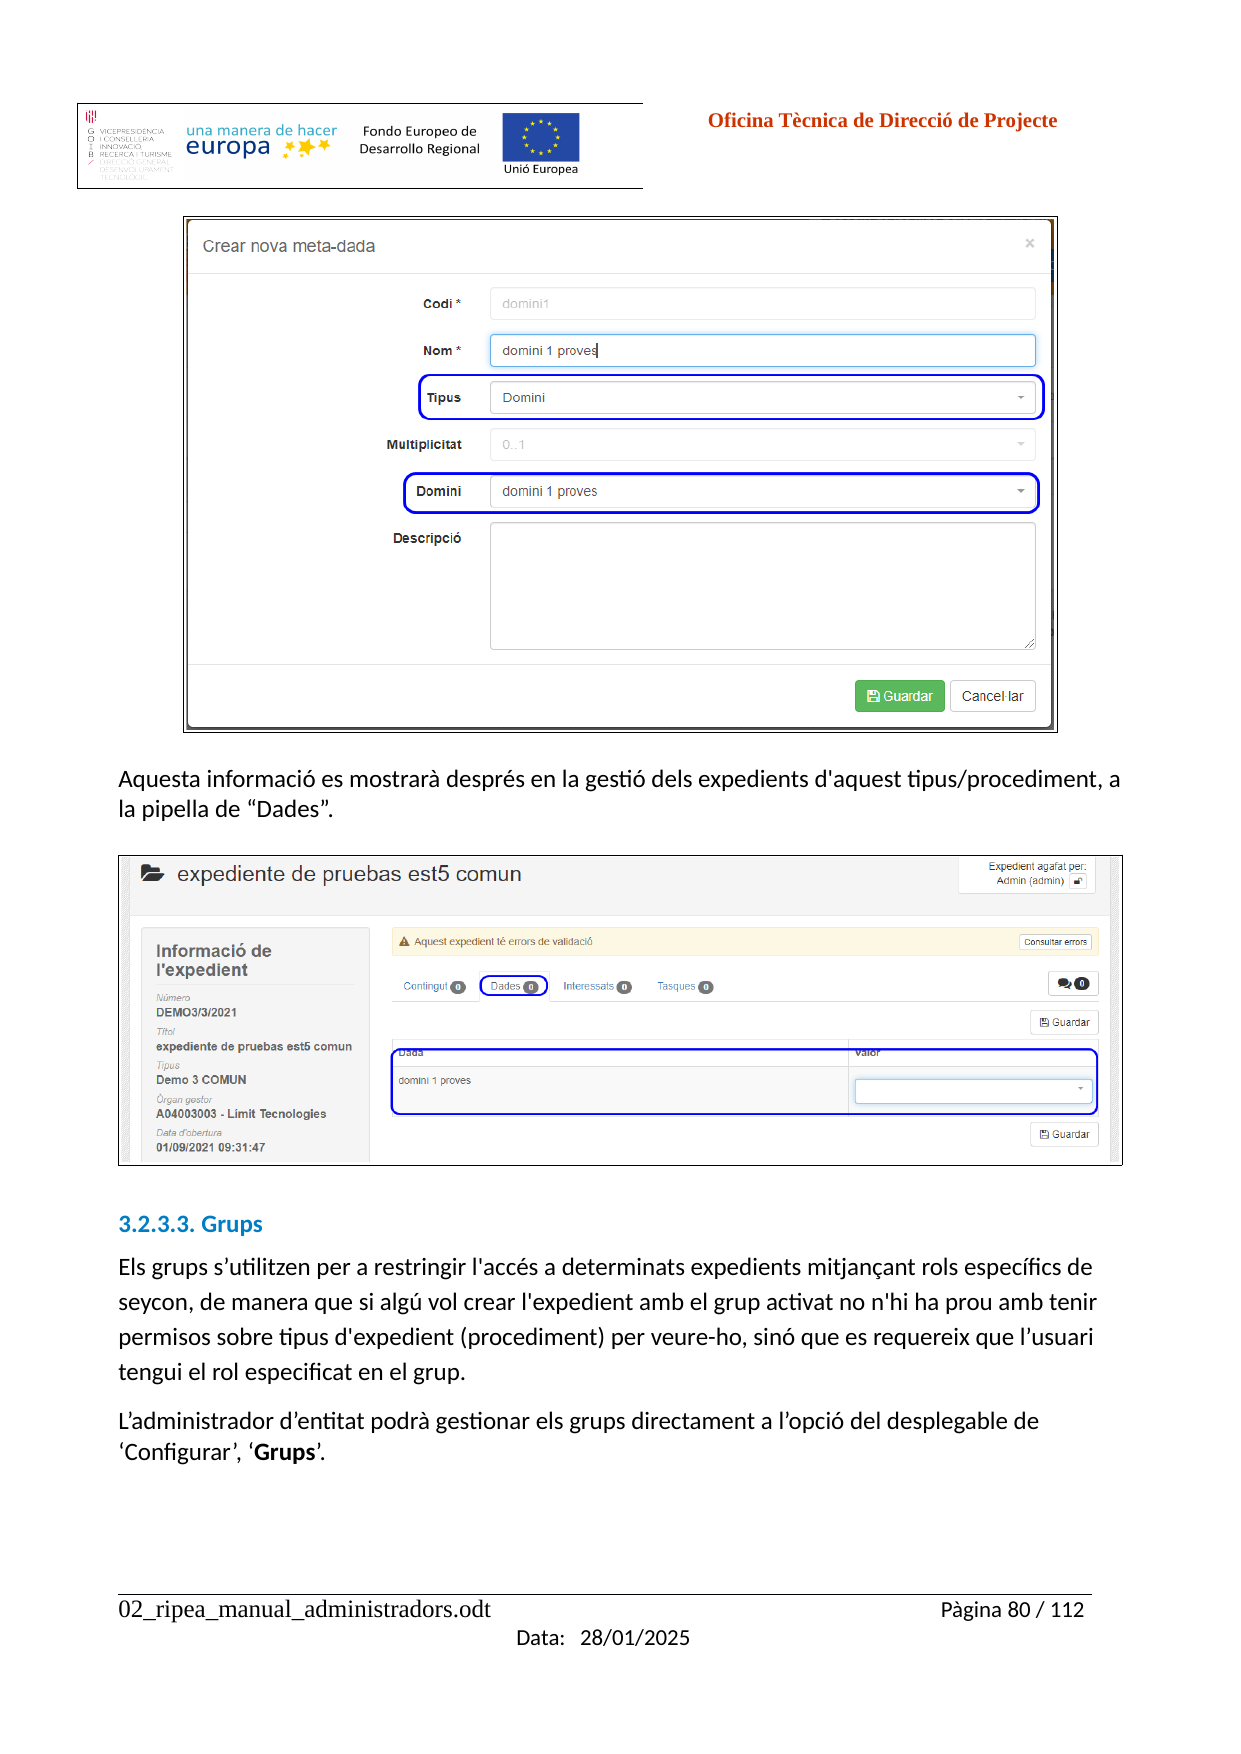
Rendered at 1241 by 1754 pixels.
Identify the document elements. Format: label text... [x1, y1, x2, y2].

picture [184, 108, 585, 182]
text Els grups s’utilitzen per a restringir l'accés a determinats expedients mitjançant rols específics de seycon, de manera que si algú vol crear l'expedient amb el grup activat no n'hi ha prou amb tenir permisos sobre tipus d'expedient (procediment) per veure-ho, sinó que es requereix que l’usuari tengui el rol especificat en el grup. [118, 1251, 1122, 1386]
picture [186, 219, 1054, 730]
text Aquesta informació es mostrarà després en la gestió dels expedients d'aquest tipus/procediment, a la pipella de “Dades”. [118, 763, 1122, 824]
text L’administrador d’entitat podrà gestionar els grups directament a l’opció del desplegable de ‘Configurar’, ‘Grups’. [118, 1406, 1122, 1467]
picture [121, 857, 1119, 1162]
subtitle 3.2.3.3. Grups [118, 1208, 1122, 1238]
picture [82, 108, 178, 182]
